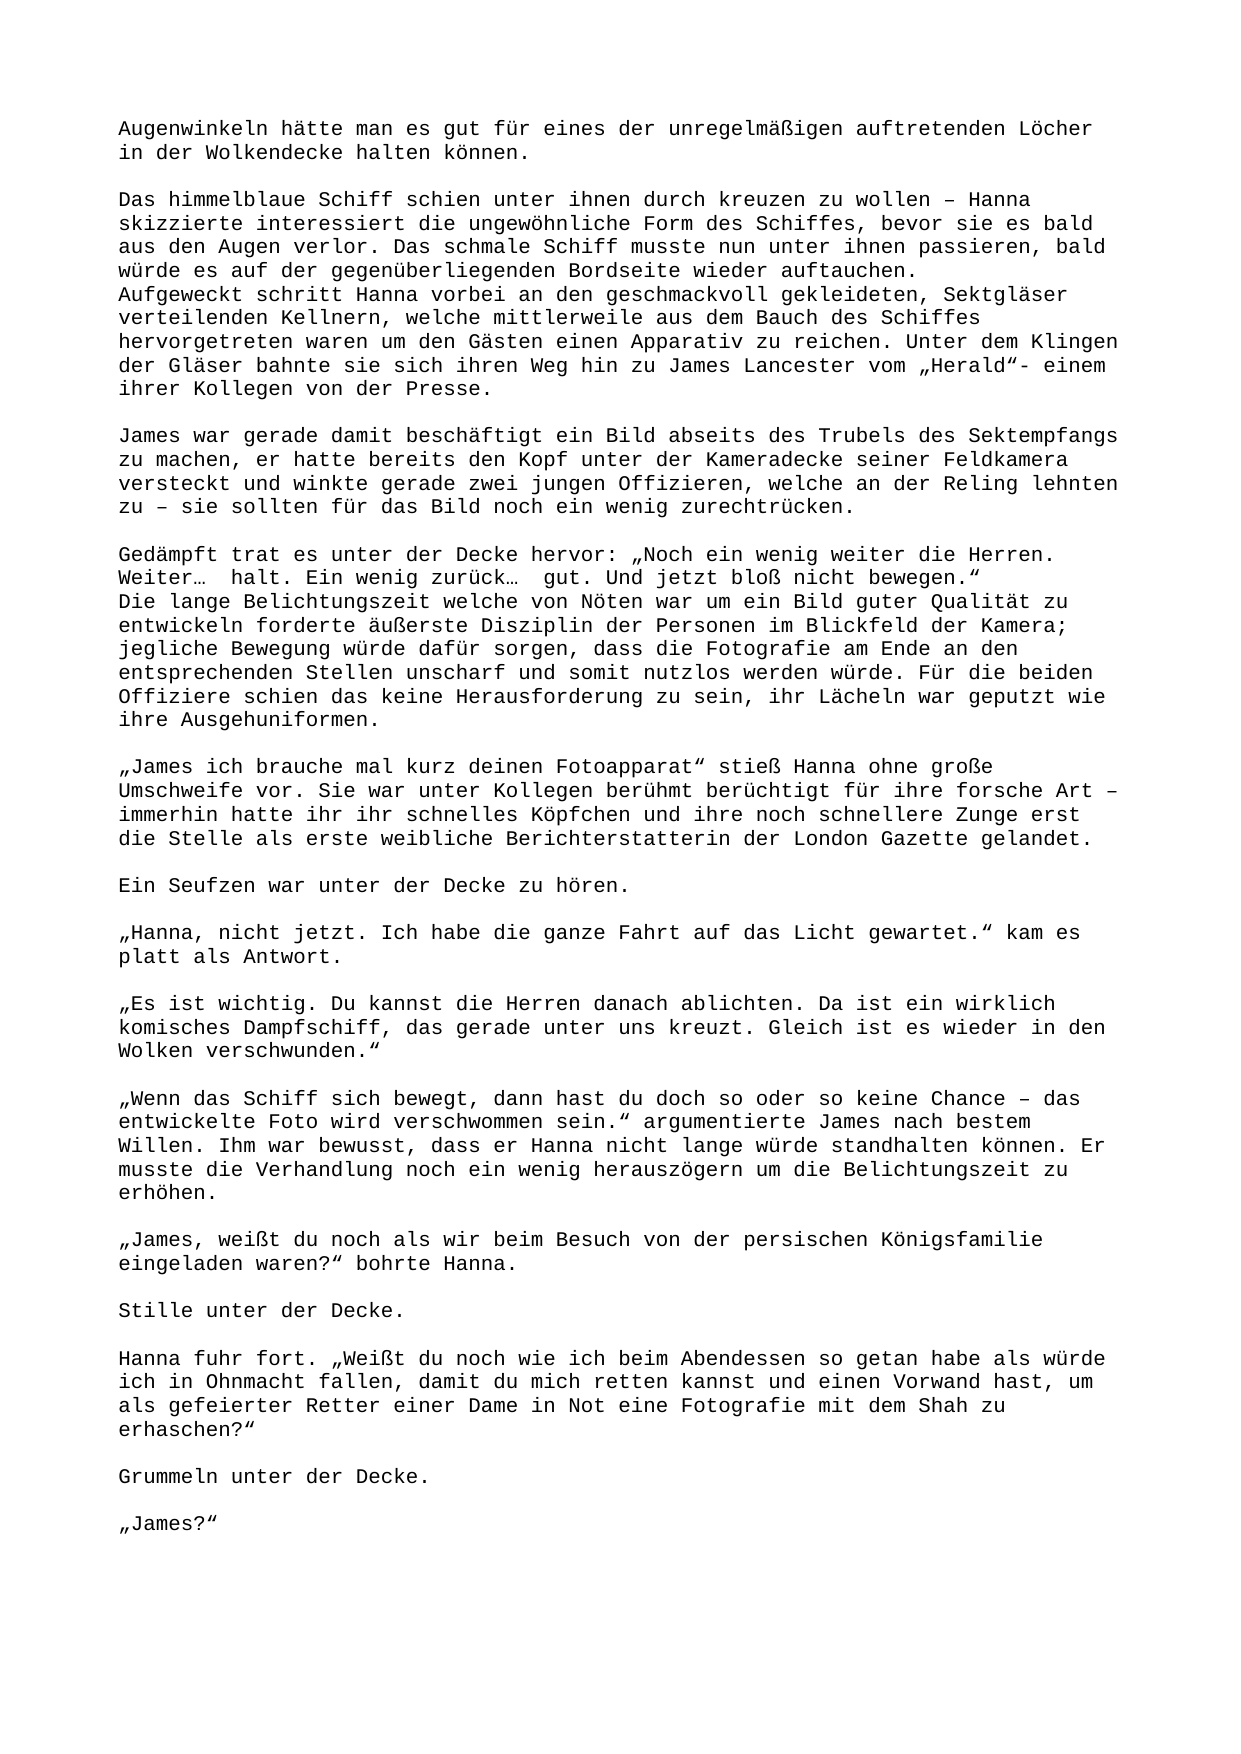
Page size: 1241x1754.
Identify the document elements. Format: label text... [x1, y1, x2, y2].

text Das himmelblaue Schiff schien unter ihnen durch kreuzen zu wollen – Hanna skizzierte interessiert die ungewöhnliche Form des Schiffes, bevor sie es bald aus den Augen verlor. Das schmale Schiff musste nun unter ihnen passieren, bald würde es auf der gegenüberliegenden Bordseite wieder auftauchen. [118, 189, 1122, 284]
text „Hanna, nicht jetzt. Ich habe die ganze Fahrt auf das Licht gewartet.“ kam es platt als Antwort. [118, 922, 1122, 969]
text Gedämpft trat es unter der Decke hervor: „Noch ein wenig weiter die Herren. Weiter… halt. Ein wenig zurück… gut. Und jetzt bloß nicht bewegen.“ [118, 544, 1122, 591]
text Die lange Belichtungszeit welche von Nöten war um ein Bild guter Qualität zu entwickeln forderte äußerste Disziplin der Personen im Blickfeld der Kamera; jegliche Bewegung würde dafür sorgen, dass die Fotografie am Ende an den entsprechenden Stellen unscharf und somit nutzlos werden würde. Für die beiden Offiziere schien das keine Herausforderung zu sein, ihr Lächeln war geputzt wie ihre Ausgehuniformen. [118, 591, 1122, 733]
text James war gerade damit beschäftigt ein Bild abseits des Trubels des Sektempfangs zu machen, er hatte bereits den Kopf unter der Kameradecke seiner Feldkamera versteckt und winkte gerade zwei jungen Offizieren, welche an der Reling lehnten zu – sie sollten für das Bild noch ein wenig zurechtrücken. [118, 426, 1122, 520]
text „James?“ [118, 1513, 1122, 1537]
text Ein Seufzen war unter der Decke zu hören. [118, 875, 1122, 898]
text „Es ist wichtig. Du kannst die Herren danach ablichten. Da ist ein wirklich komisches Dampfschiff, das gerade unter uns kreuzt. Gleich ist es wieder in den Wolken verschwunden.“ [118, 993, 1122, 1064]
text „James, weißt du noch als wir beim Besuch von der persischen Königsfamilie eingeladen waren?“ bohrte Hanna. [118, 1229, 1122, 1277]
text Stille unter der Decke. [118, 1300, 1122, 1324]
text Aufgeweckt schritt Hanna vorbei an den geschmackvoll gekleideten, Sektgläser verteilenden Kellnern, welche mittlerweile aus dem Bauch des Schiffes hervorgetreten waren um den Gästen einen Apparativ zu reichen. Unter dem Klingen der Gläser bahnte sie sich ihren Weg hin zu James Lancester vom „Herald“- einem ihrer Kollegen von der Presse. [118, 284, 1122, 402]
text Grummeln unter der Decke. [118, 1466, 1122, 1489]
text Augenwinkeln hätte man es gut für eines der unregelmäßigen auftretenden Löcher in der Wolkendecke halten können. [118, 118, 1122, 165]
text Hanna fuhr fort. „Weißt du noch wie ich beim Abendessen so getan habe als würde ich in Ohnmacht fallen, damit du mich retten kannst und einen Vorwand hast, um als gefeierter Retter einer Dame in Not eine Fotografie mit dem Shah zu erhaschen?“ [118, 1348, 1122, 1442]
text „James ich brauche mal kurz deinen Fotoapparat“ stieß Hanna ohne große Umschweife vor. Sie war unter Kollegen berühmt berüchtigt für ihre forsche Art – immerhin hatte ihr ihr schnelles Köpfchen und ihre noch schnellere Zunge erst die Stelle als erste weibliche Berichterstatterin der London Gazette gelandet. [118, 757, 1122, 851]
text „Wenn das Schiff sich bewegt, dann hast du doch so oder so keine Chance – das entwickelte Foto wird verschwommen sein.“ argumentierte James nach bestem Willen. Ihm war bewusst, dass er Hanna nicht lange würde standhalten können. Er musste die Verhandlung noch ein wenig herauszögern um die Belichtungszeit zu erhöhen. [118, 1088, 1122, 1206]
